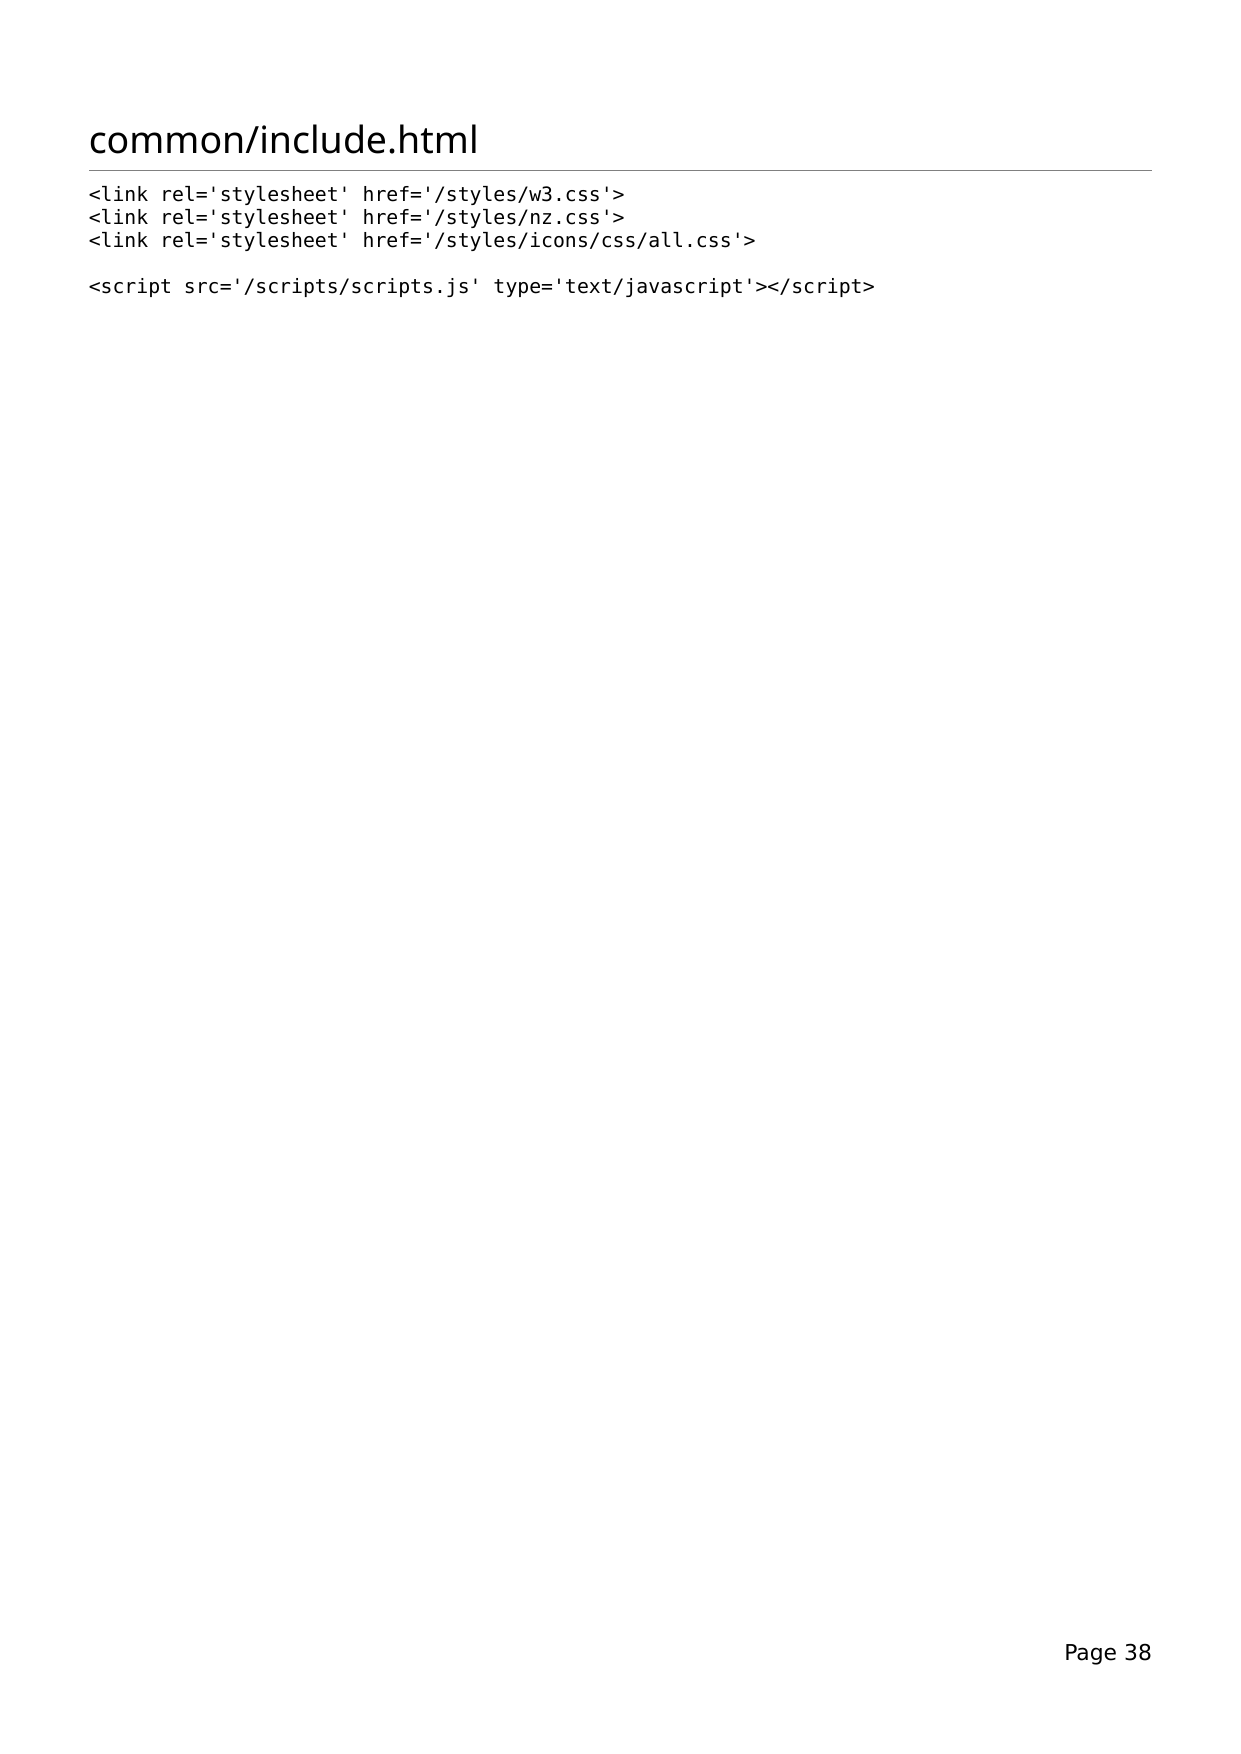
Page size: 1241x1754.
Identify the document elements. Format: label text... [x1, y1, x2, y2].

text <link rel='stylesheet' href='/styles/w3.css'> [88, 183, 1152, 206]
text <script src='/scripts/scripts.js' type='text/javascript'></script> [88, 275, 1152, 298]
subtitle common/include.html [88, 113, 1152, 171]
text <link rel='stylesheet' href='/styles/nz.css'> [88, 206, 1152, 229]
text <link rel='stylesheet' href='/styles/icons/css/all.css'> [88, 229, 1152, 252]
